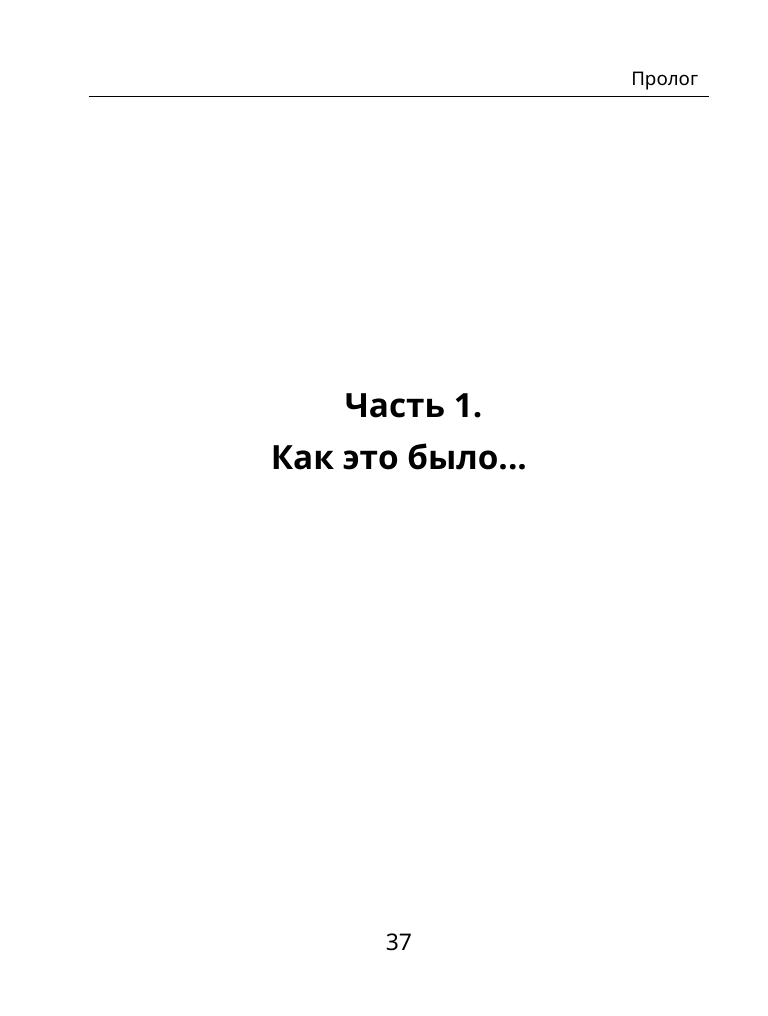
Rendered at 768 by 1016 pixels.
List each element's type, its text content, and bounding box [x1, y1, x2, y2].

text Часть 1. Как это было... [88, 382, 709, 479]
